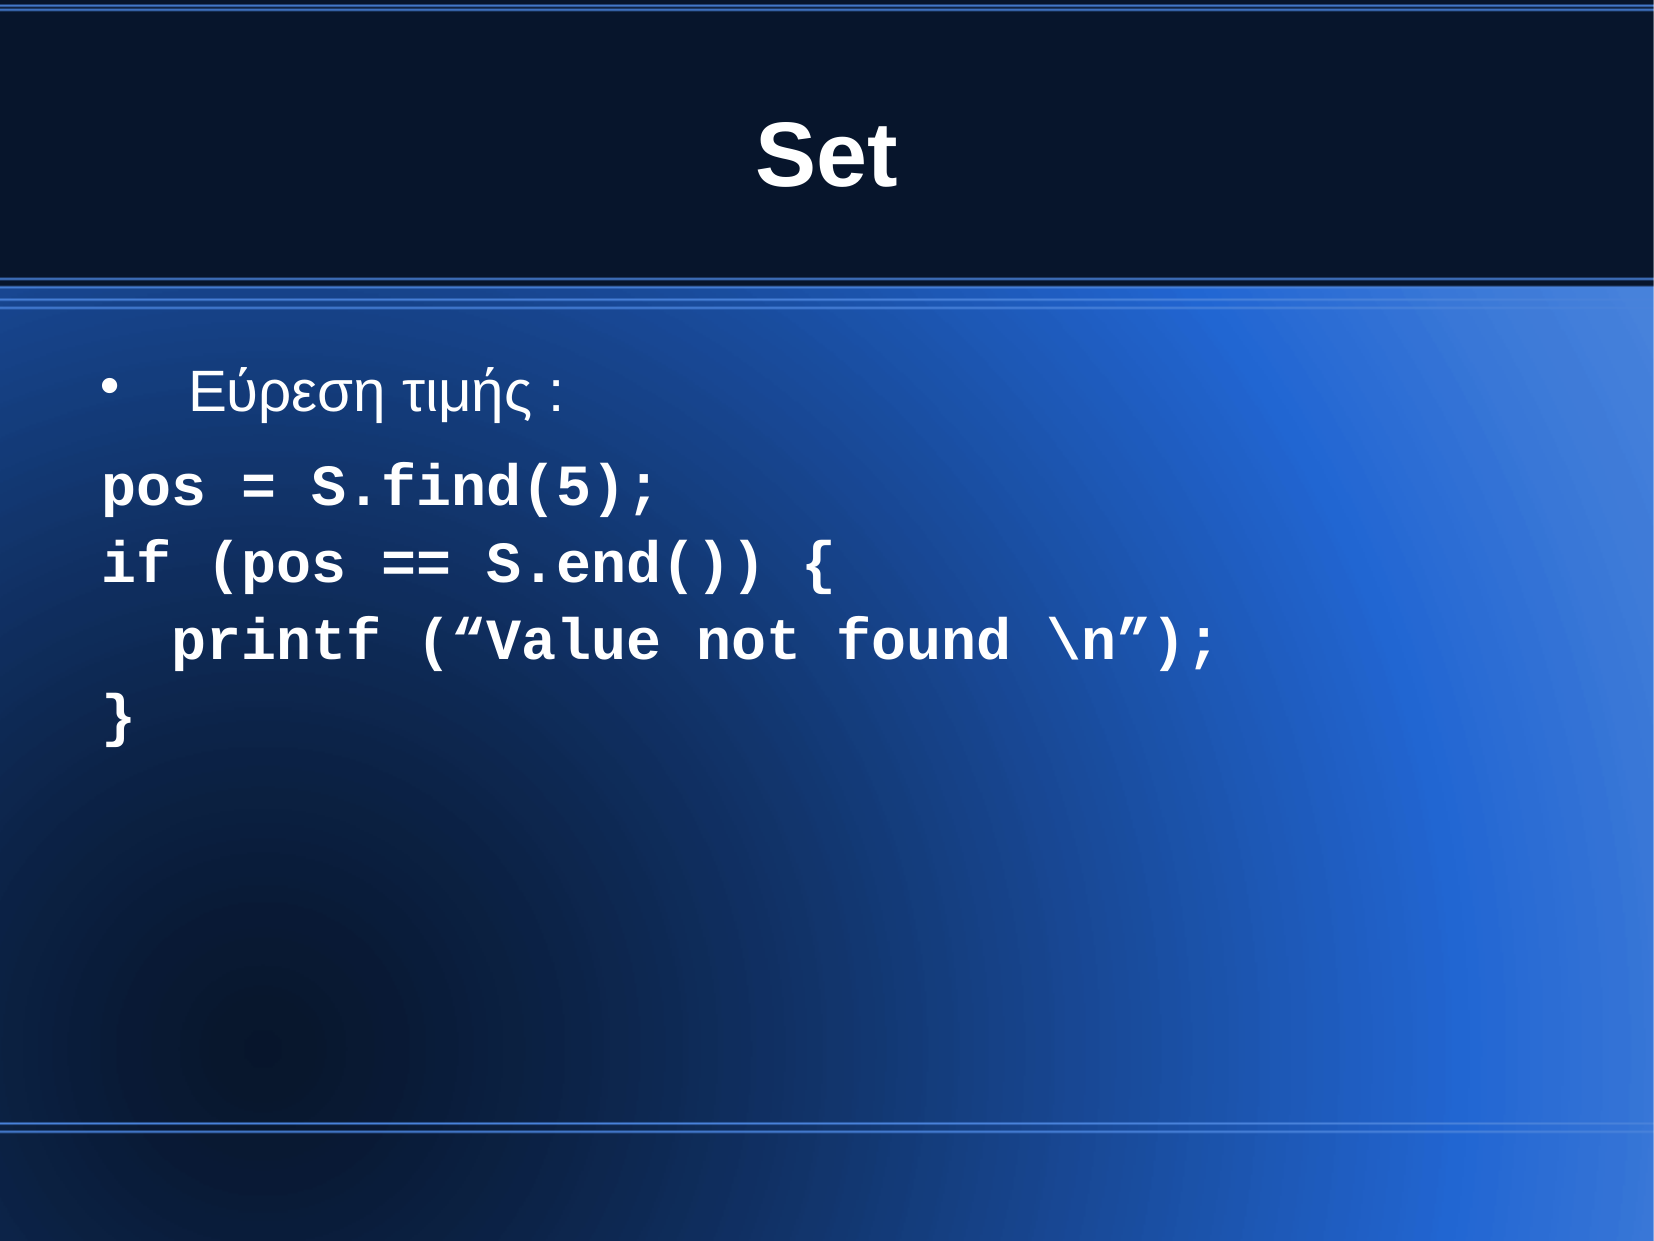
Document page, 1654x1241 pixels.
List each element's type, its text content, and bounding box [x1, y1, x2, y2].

list Εύρεση τιμής : pos = S.find(5); if (pos == S.end()) { printf (“Value not found \n”); } [82, 355, 1571, 1174]
picture [0, 0, 1654, 1241]
title Set [82, 49, 1571, 257]
